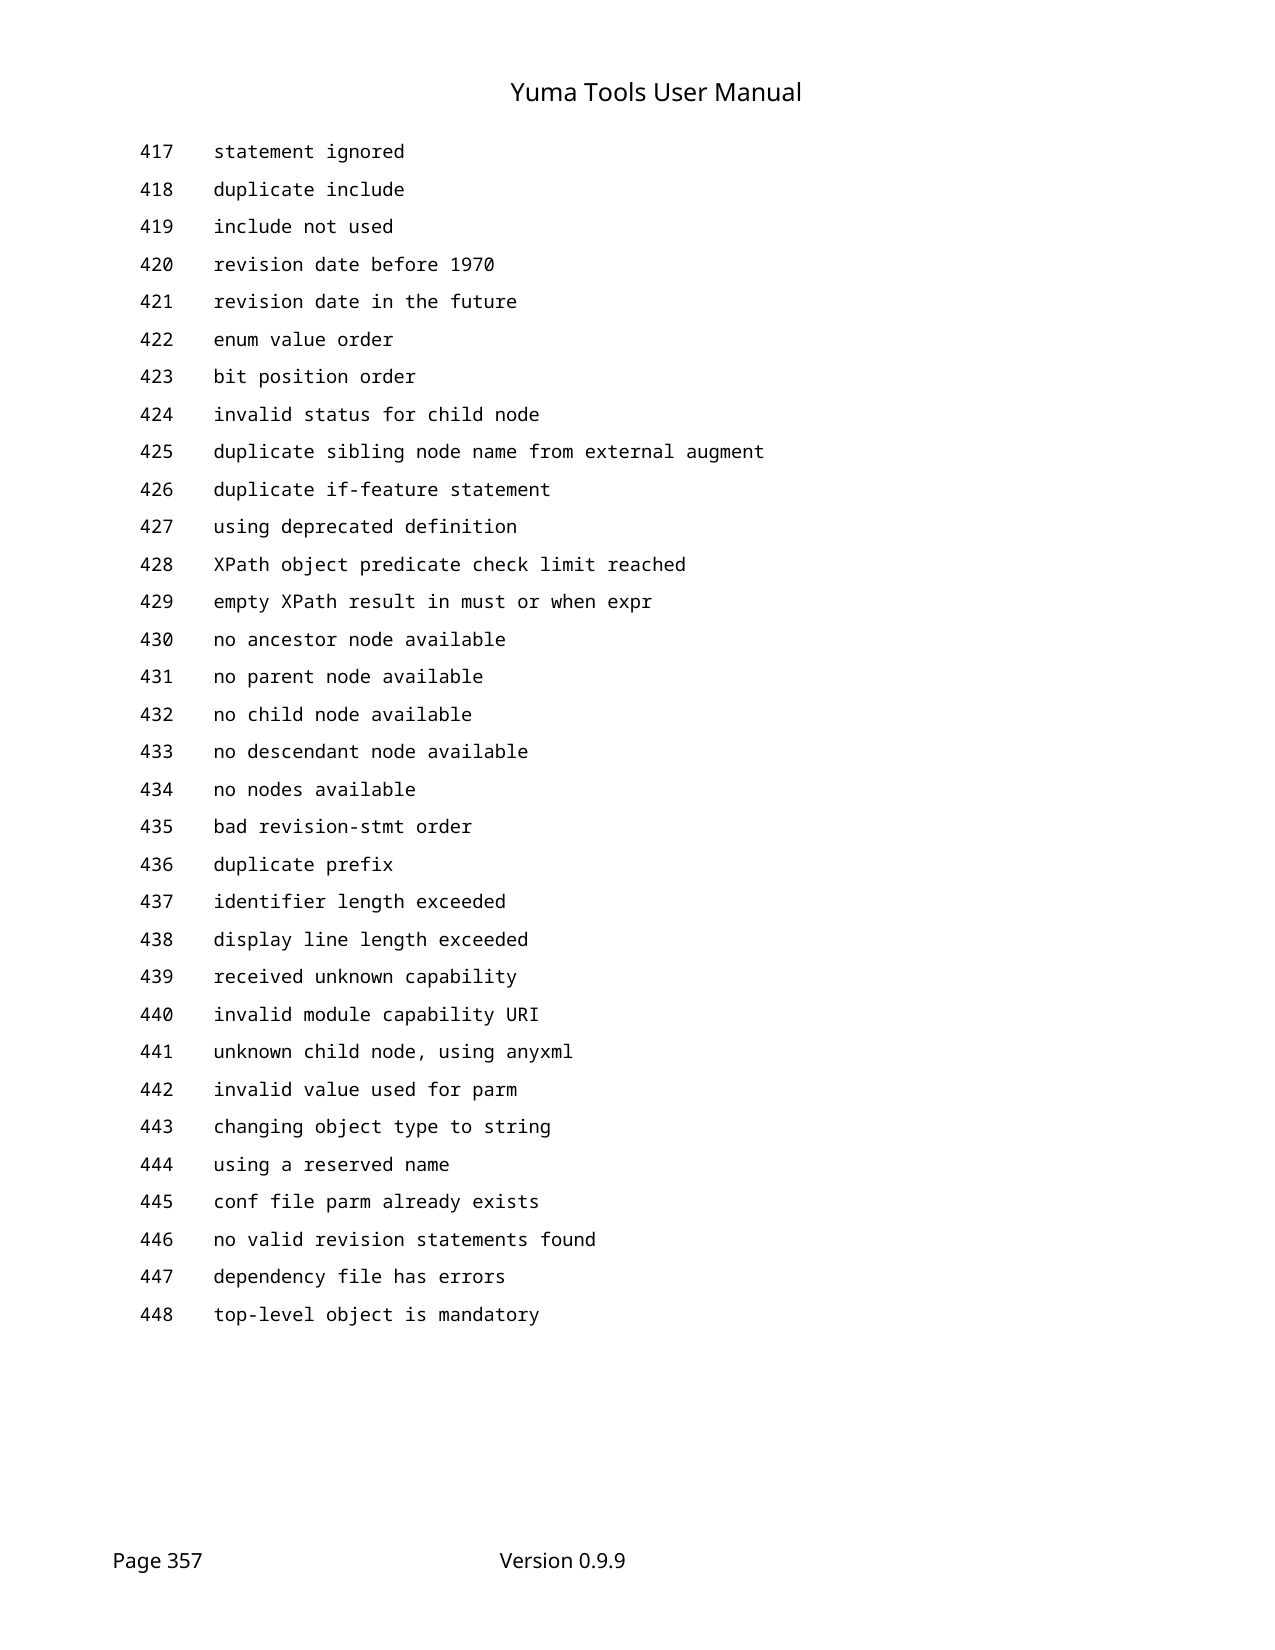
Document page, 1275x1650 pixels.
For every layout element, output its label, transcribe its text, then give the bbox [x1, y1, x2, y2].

text 436 duplicate prefix [139, 851, 1200, 877]
text 447 dependency file has errors [139, 1263, 1200, 1289]
text 426 duplicate if-feature statement [139, 476, 1200, 502]
text 448 top-level object is mandatory [139, 1301, 1200, 1327]
text 419 include not used [139, 213, 1200, 239]
text 438 display line length exceeded [139, 926, 1200, 952]
text 424 invalid status for child node [139, 401, 1200, 427]
text 422 enum value order [139, 326, 1200, 352]
text 423 bit position order [139, 363, 1200, 389]
text 420 revision date before 1970 [139, 251, 1200, 277]
text 442 invalid value used for parm [139, 1076, 1200, 1102]
text 421 revision date in the future [139, 288, 1200, 314]
text 437 identifier length exceeded [139, 888, 1200, 914]
text 443 changing object type to string [139, 1113, 1200, 1139]
text 425 duplicate sibling node name from external augment [139, 438, 1200, 464]
text 441 unknown child node, using anyxml [139, 1038, 1200, 1064]
text 429 empty XPath result in must or when expr [139, 588, 1200, 614]
text 427 using deprecated definition [139, 513, 1200, 539]
text 433 no descendant node available [139, 738, 1200, 764]
text 446 no valid revision statements found [139, 1226, 1200, 1252]
text 417 statement ignored [139, 138, 1200, 164]
text 440 invalid module capability URI [139, 1001, 1200, 1027]
text 418 duplicate include [139, 176, 1200, 202]
text 430 no ancestor node available [139, 626, 1200, 652]
text 439 received unknown capability [139, 963, 1200, 989]
text 434 no nodes available [139, 776, 1200, 802]
text 431 no parent node available [139, 663, 1200, 689]
text 445 conf file parm already exists [139, 1188, 1200, 1214]
text 435 bad revision-stmt order [139, 813, 1200, 839]
text 432 no child node available [139, 701, 1200, 727]
text 444 using a reserved name [139, 1151, 1200, 1177]
text 428 XPath object predicate check limit reached [139, 551, 1200, 577]
